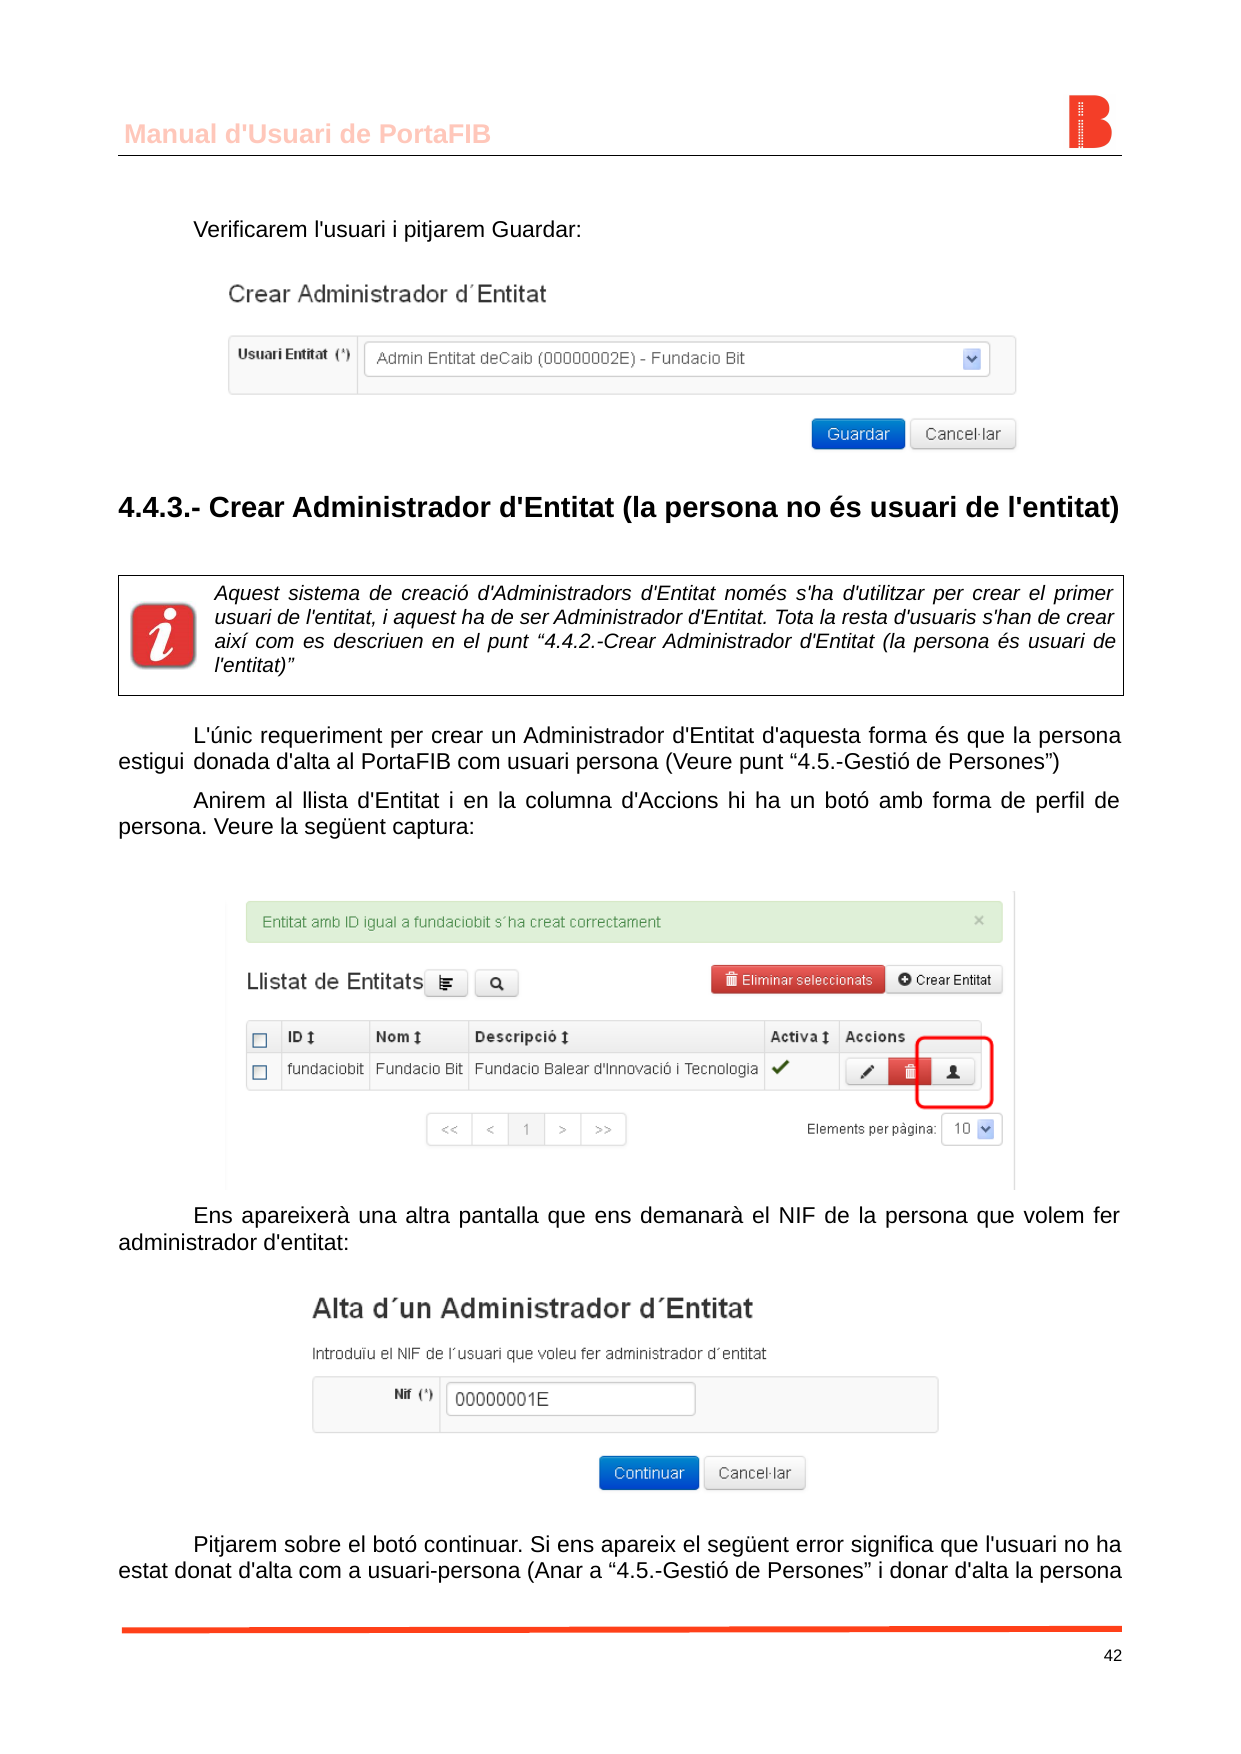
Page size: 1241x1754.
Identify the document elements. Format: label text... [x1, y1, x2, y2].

text Verificarem l'usuari i pitjarem Guardar: [118, 216, 1122, 242]
subtitle Crear Administrador d'Entitat (la persona no és usuari de l'entitat) [118, 491, 1122, 524]
picture [225, 891, 1016, 1190]
text L'únic requeriment per crear un Administrador d'Entitat d'aquesta forma és que la persona estigui donada d'alta al PortaFIB com usuari persona (Veure punt “4.5.-Gestió de Persones”) [118, 722, 1122, 774]
picture [1063, 94, 1117, 150]
text Anirem al llista d'Entitat i en la columna d'Accions hi ha un botó amb forma de perfil de persona. Veure la següent captura: [118, 787, 1122, 840]
text Ens apareixerà una altra pantalla que ens demanarà el NIF de la persona que volem fer administrador d'entitat: [118, 1202, 1122, 1255]
picture [214, 268, 1027, 466]
table_header [119, 576, 209, 695]
text Pitjarem sobre el botó continuar. Si ens apareix el següent error significa que l'usuari no ha estat donat d'alta com a usuari-persona (Anar a “4.5.-Gestió de Persones” i donar d'alta la persona [118, 1531, 1122, 1583]
picture [129, 601, 198, 670]
picture [293, 1267, 941, 1514]
table_header Aquest sistema de creació d'Administradors d'Entitat només s'ha d'utilitzar per crear el primer usuari de l'entitat, i aquest ha de ser Administrador d'Entitat. Tota la resta d'usuaris s'han de crear així com es descriuen en el punt “4.4.2.-Crear Administrador d'Entitat (la persona és usuari de l'entitat)” [209, 576, 1123, 695]
